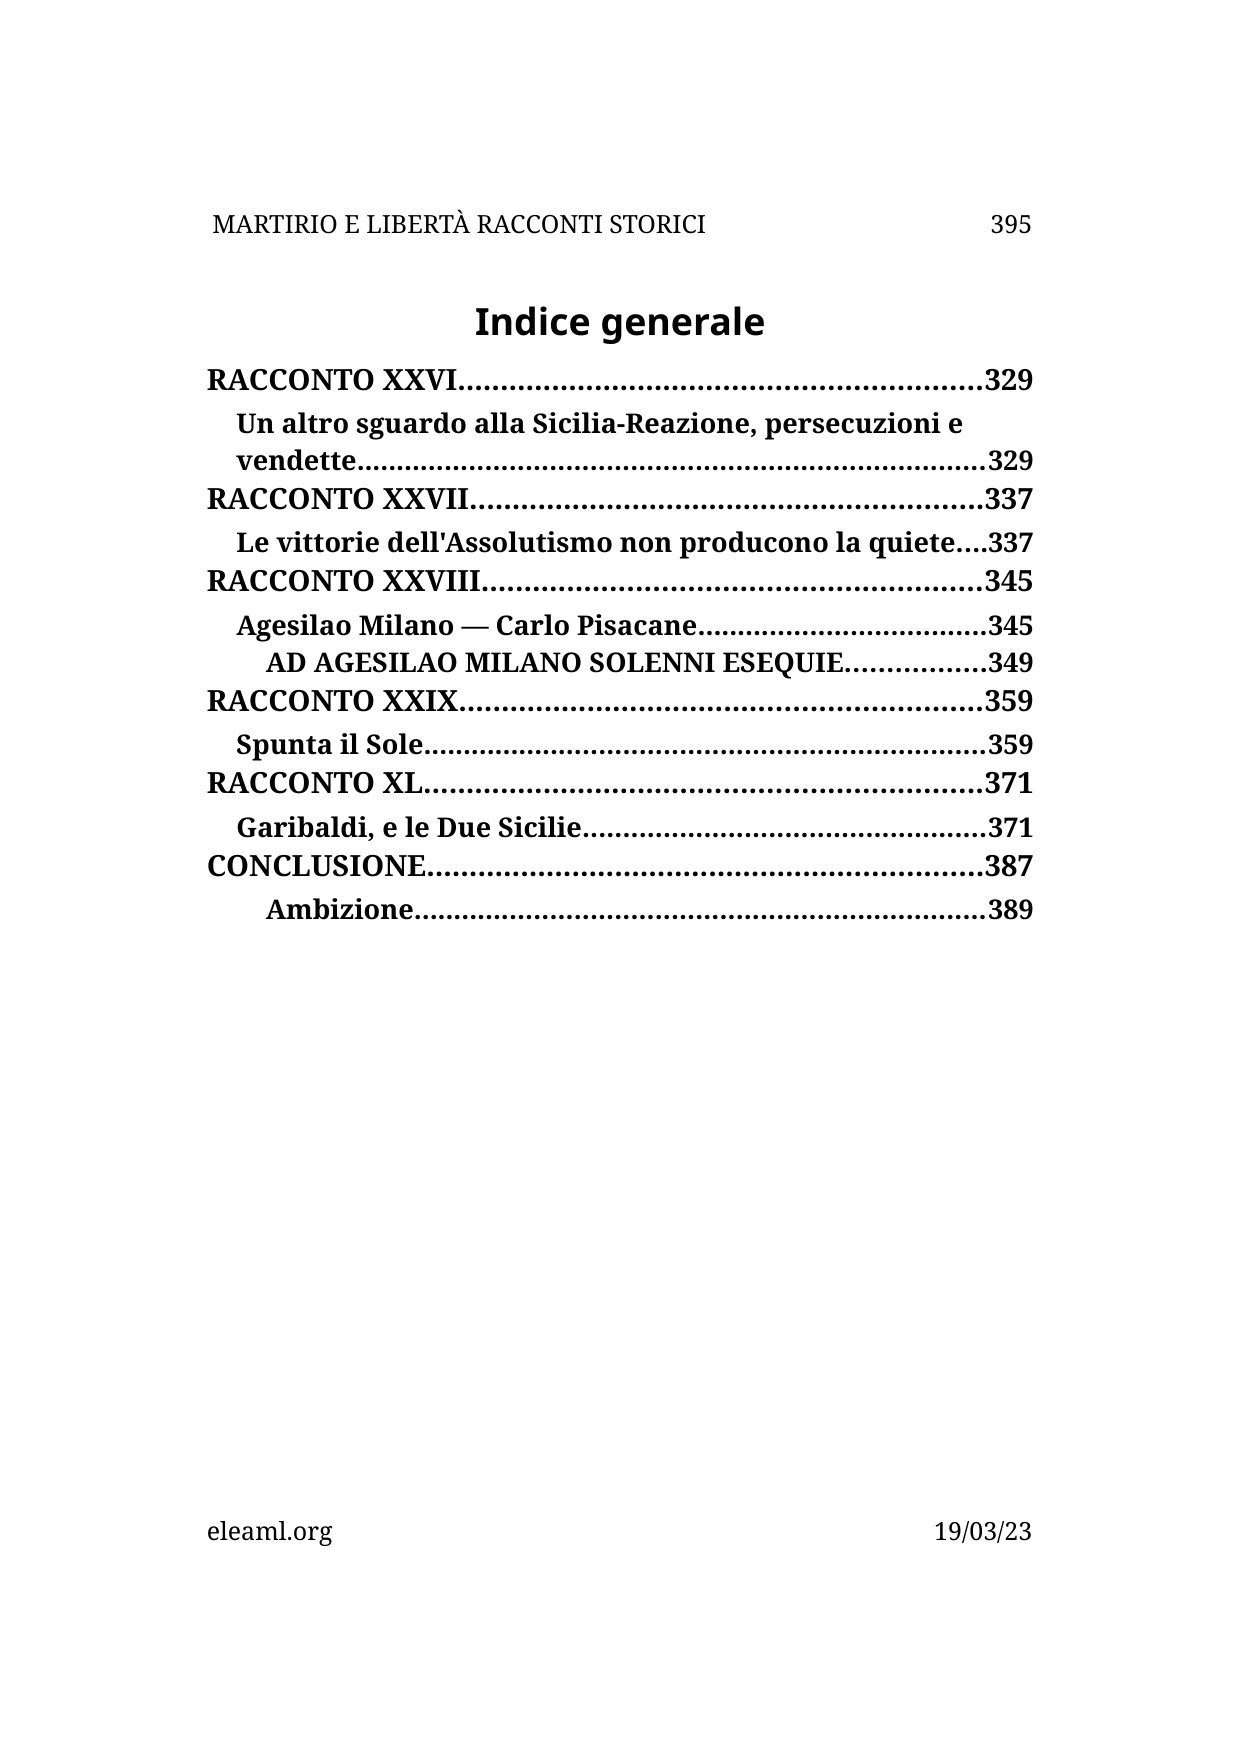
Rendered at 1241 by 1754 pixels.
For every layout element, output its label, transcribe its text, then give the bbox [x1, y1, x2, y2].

text RACCONTO XL 371 [207, 762, 1033, 802]
text Un altro sguardo alla Sicilia-Reazione, persecuzioni e vendette. 329 [236, 404, 1033, 478]
subtitle Indice generale [207, 295, 1033, 346]
text RACCONTO XXVIII 345 [207, 561, 1033, 600]
text RACCONTO XXVII 337 [207, 478, 1033, 518]
text Le vittorie dell'Assolutismo non producono la quiete. 337 [236, 524, 1033, 561]
text RACCONTO XXIX 359 [207, 680, 1033, 720]
text AD AGESILAO MILANO SOLENNI ESEQUIE 349 [266, 643, 1033, 680]
text Ambizione 389 [266, 891, 1033, 927]
text Agesilao Milano — Carlo Pisacane 345 [236, 606, 1033, 643]
text Spunta il Sole 359 [236, 726, 1033, 762]
text RACCONTO XXVI 329 [207, 359, 1033, 398]
text CONCLUSIONE 387 [207, 845, 1033, 885]
text Garibaldi, e le Due Sicilie 371 [236, 808, 1033, 845]
